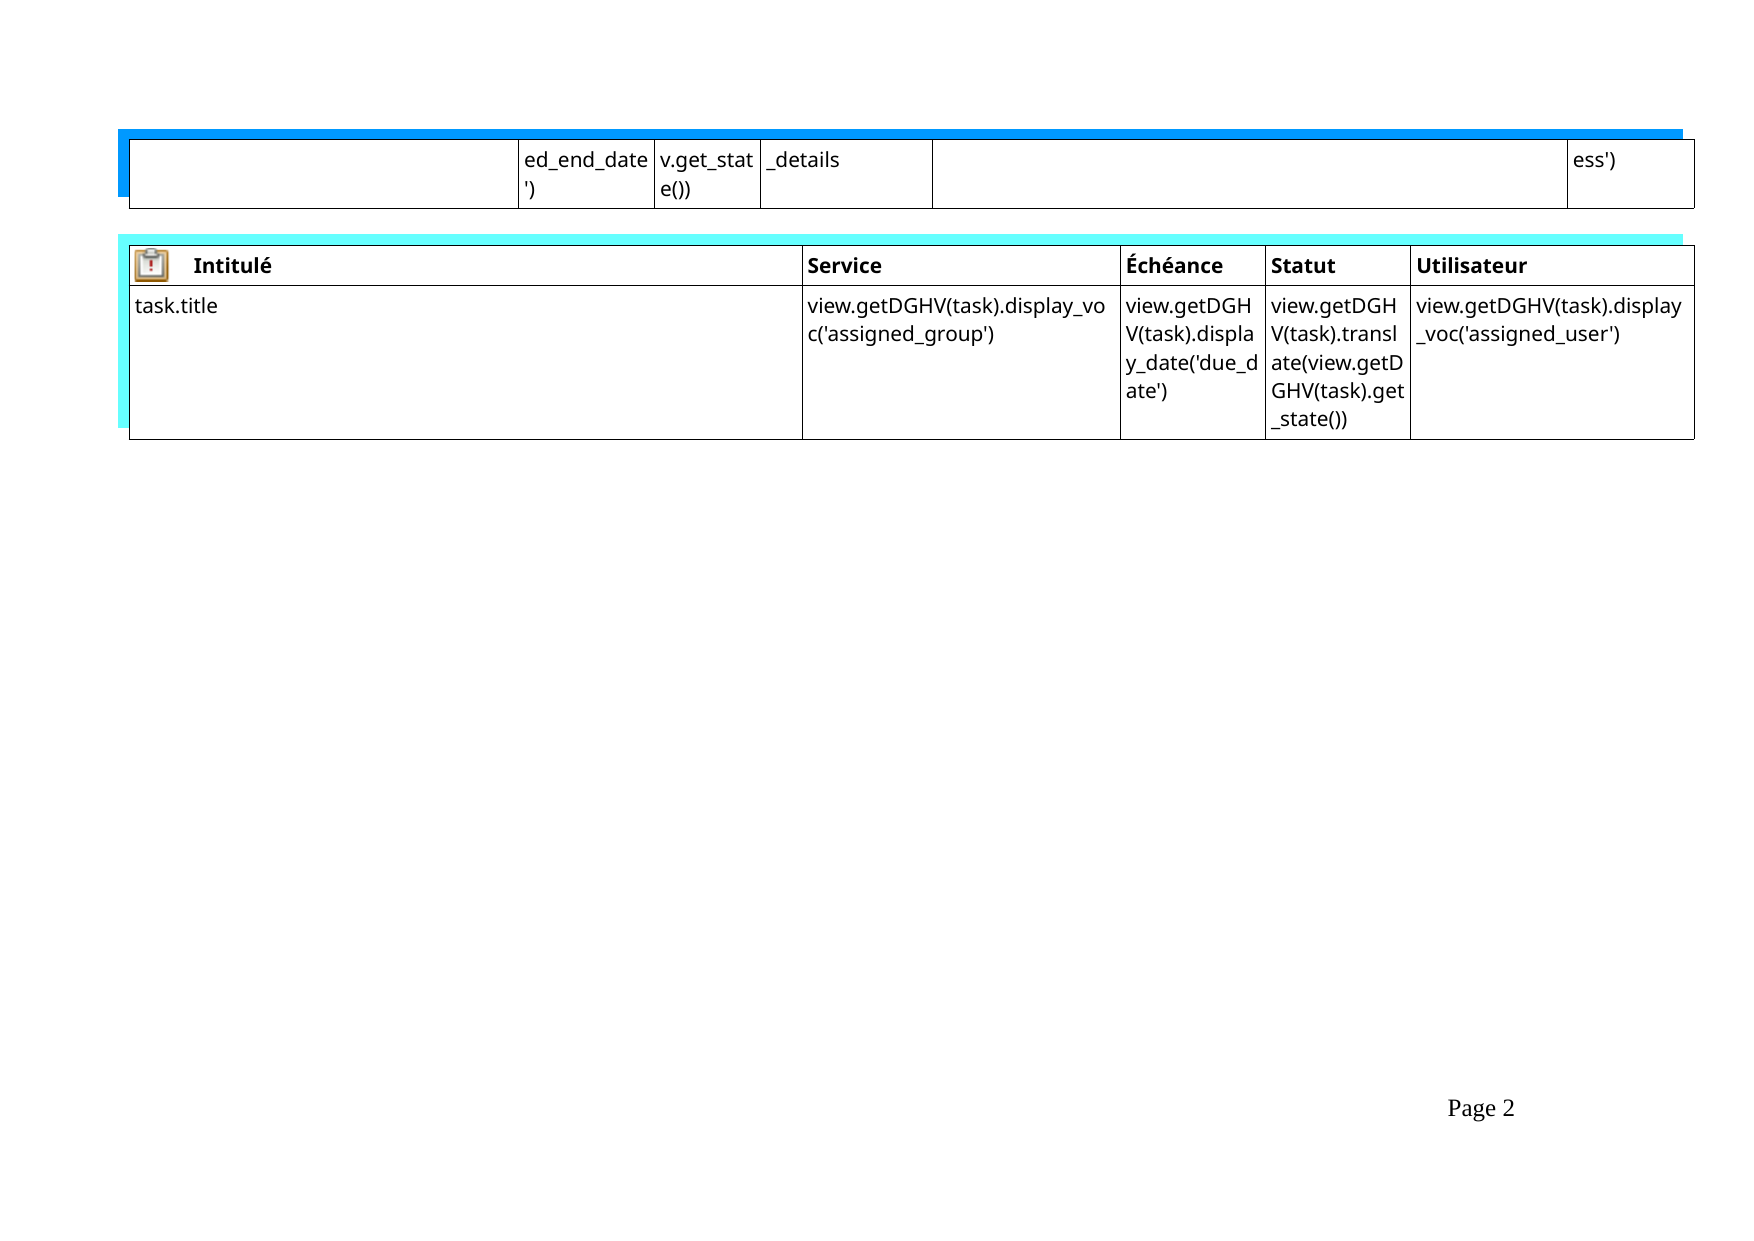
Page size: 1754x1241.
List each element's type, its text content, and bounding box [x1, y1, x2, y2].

table_header Intitulé [130, 246, 802, 285]
table_cell [933, 140, 1567, 208]
table_cell [130, 140, 518, 208]
table_cell v.get_state()) [655, 140, 760, 208]
table_cell ed_end_date') [519, 140, 654, 208]
table_header Utilisateur [1411, 246, 1694, 285]
table_cell view.getDGHV(task).display_voc('assigned_group') [803, 286, 1120, 439]
table_header Service [803, 246, 1120, 285]
picture [134, 248, 172, 282]
table_cell _details [761, 140, 932, 208]
table_cell view.getDGHV(task).display_date('due_date') [1121, 286, 1265, 439]
table_cell ess') [1568, 140, 1694, 208]
table_cell task.title [130, 286, 802, 439]
table_cell view.getDGHV(task).display_voc('assigned_user') [1411, 286, 1694, 439]
table_header Statut [1266, 246, 1410, 285]
table_cell view.getDGHV(task).translate(view.getDGHV(task).get_state()) [1266, 286, 1410, 439]
table_header Échéance [1121, 246, 1265, 285]
